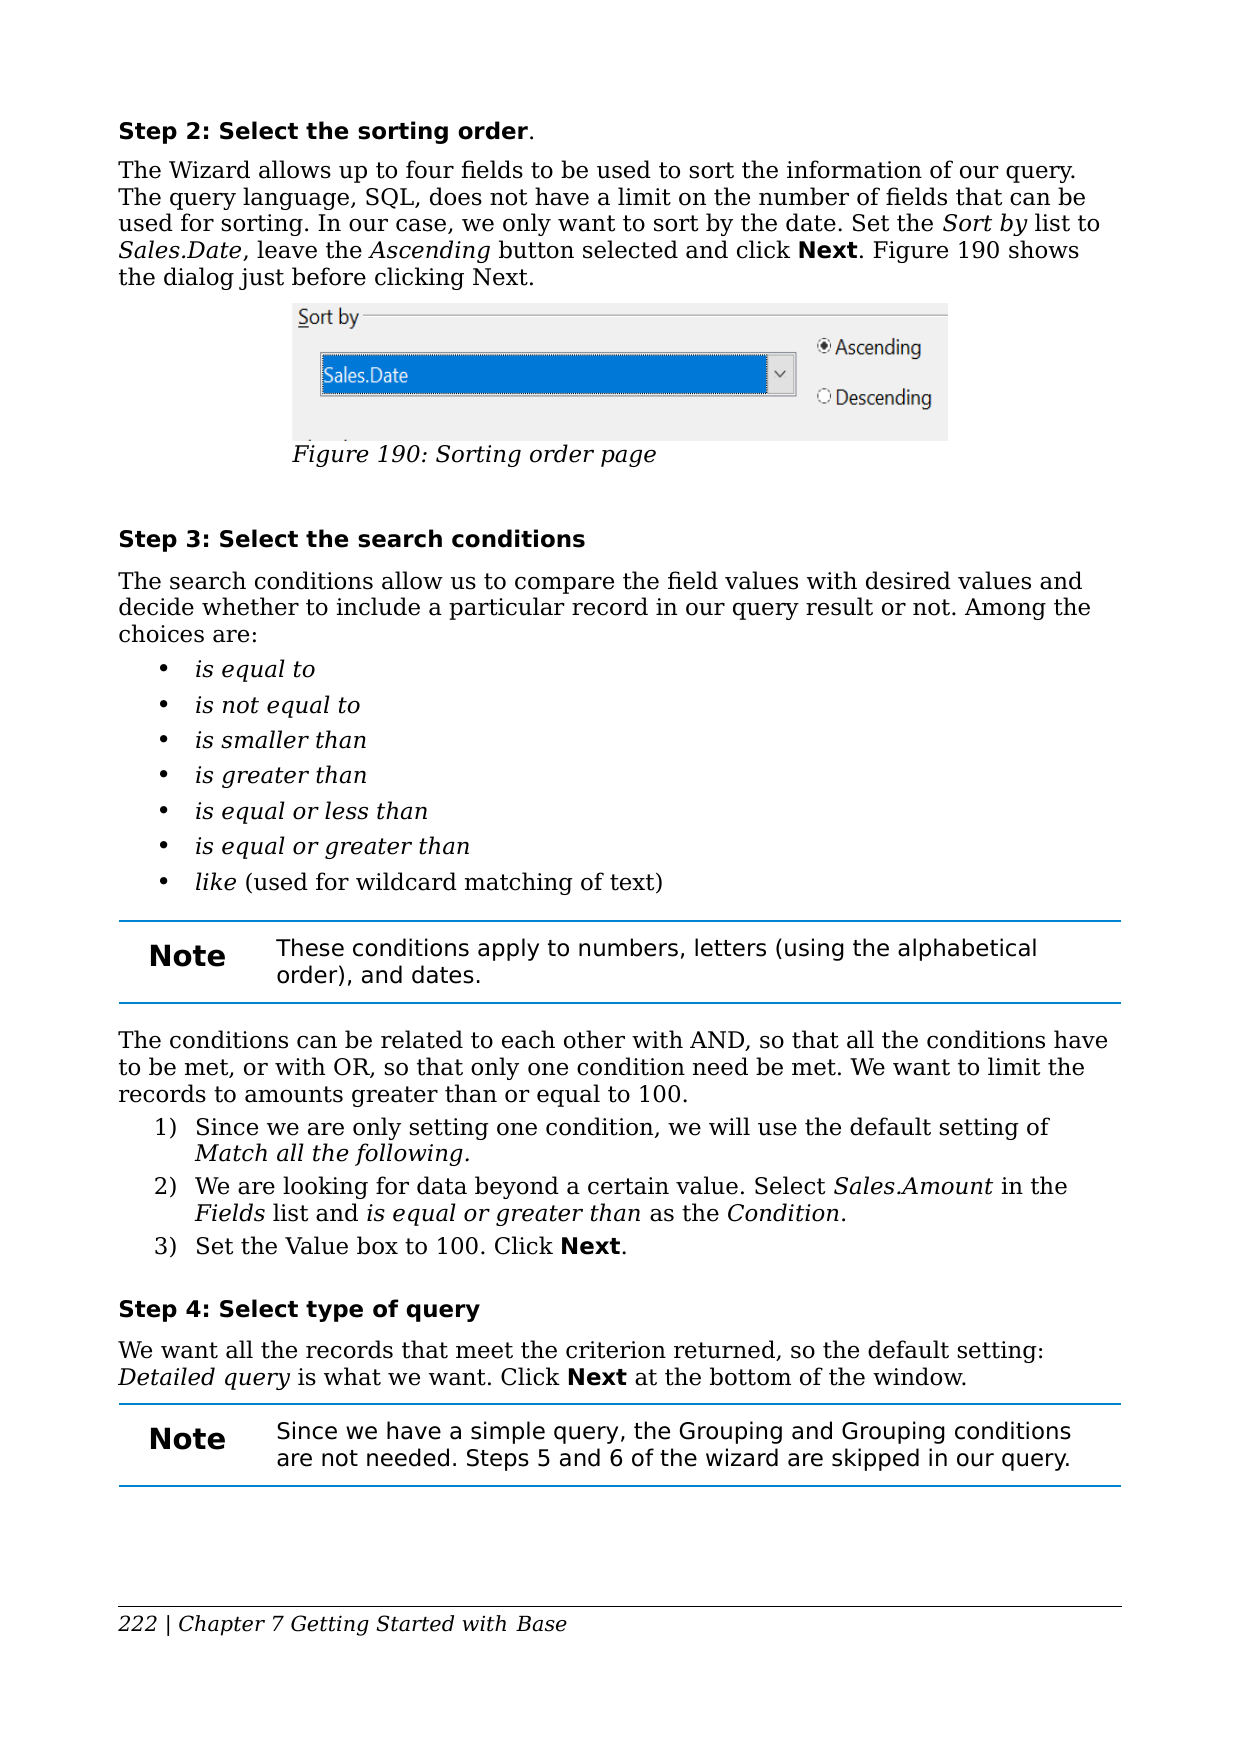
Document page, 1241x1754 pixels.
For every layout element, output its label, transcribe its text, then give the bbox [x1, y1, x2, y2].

list like (used for wildcard matching of text) [156, 867, 1122, 896]
table_header Since we have a simple query, the Grouping and Grouping conditions are not needed. Steps 5 and 6 of the wizard are skipped in our query. [255, 1405, 1121, 1484]
list The conditions can be related to each other with AND, so that all the conditions have to be met, or with OR, so that only one condition need be met. We want to limit the records to amounts greater than or equal to 100. [118, 1027, 1122, 1107]
list is equal or greater than [156, 831, 1122, 861]
text The Wizard allows up to four fields to be used to sort the information of our query. The query language, SQL, does not have a limit on the number of fields that can be used for sorting. In our case, we only want to sort by the date. Set the Sort by list to Sales.Date, leave the Ascending button selected and click Next. Figure 190 shows the dialog just before clicking Next. [118, 157, 1122, 291]
text Step 4: Select type of query [118, 1296, 1122, 1322]
list The search conditions allow us to compare the field values with desired values and decide whether to include a particular record in our query result or not. Among the choices are: [118, 568, 1122, 648]
list Set the Value box to 100. Click Next. [177, 1233, 1122, 1260]
table_header These conditions apply to numbers, letters (using the alphabetical order), and dates. [255, 922, 1121, 1002]
list We are looking for data beyond a certain value. Select Sales.Amount in the Fields list and is equal or greater than as the Condition. [177, 1173, 1122, 1227]
text We want all the records that meet the criterion returned, so the default setting: Detailed query is what we want. Click Next at the bottom of the window. [118, 1337, 1122, 1391]
list is greater than [156, 761, 1122, 790]
table_header Note [119, 922, 255, 1002]
text Step 2: Select the sorting order. [118, 118, 1122, 145]
list is equal or less than [156, 796, 1122, 825]
list Since we are only setting one condition, we will use the default setting of Match all the following. [177, 1114, 1122, 1167]
table_header Note [119, 1405, 255, 1484]
list is smaller than [156, 725, 1122, 754]
list is equal to [156, 654, 1122, 683]
text Step 3: Select the search conditions [118, 526, 1122, 553]
text Figure 190: Sorting order page [292, 441, 948, 468]
list is not equal to [156, 690, 1122, 719]
picture [292, 303, 948, 441]
